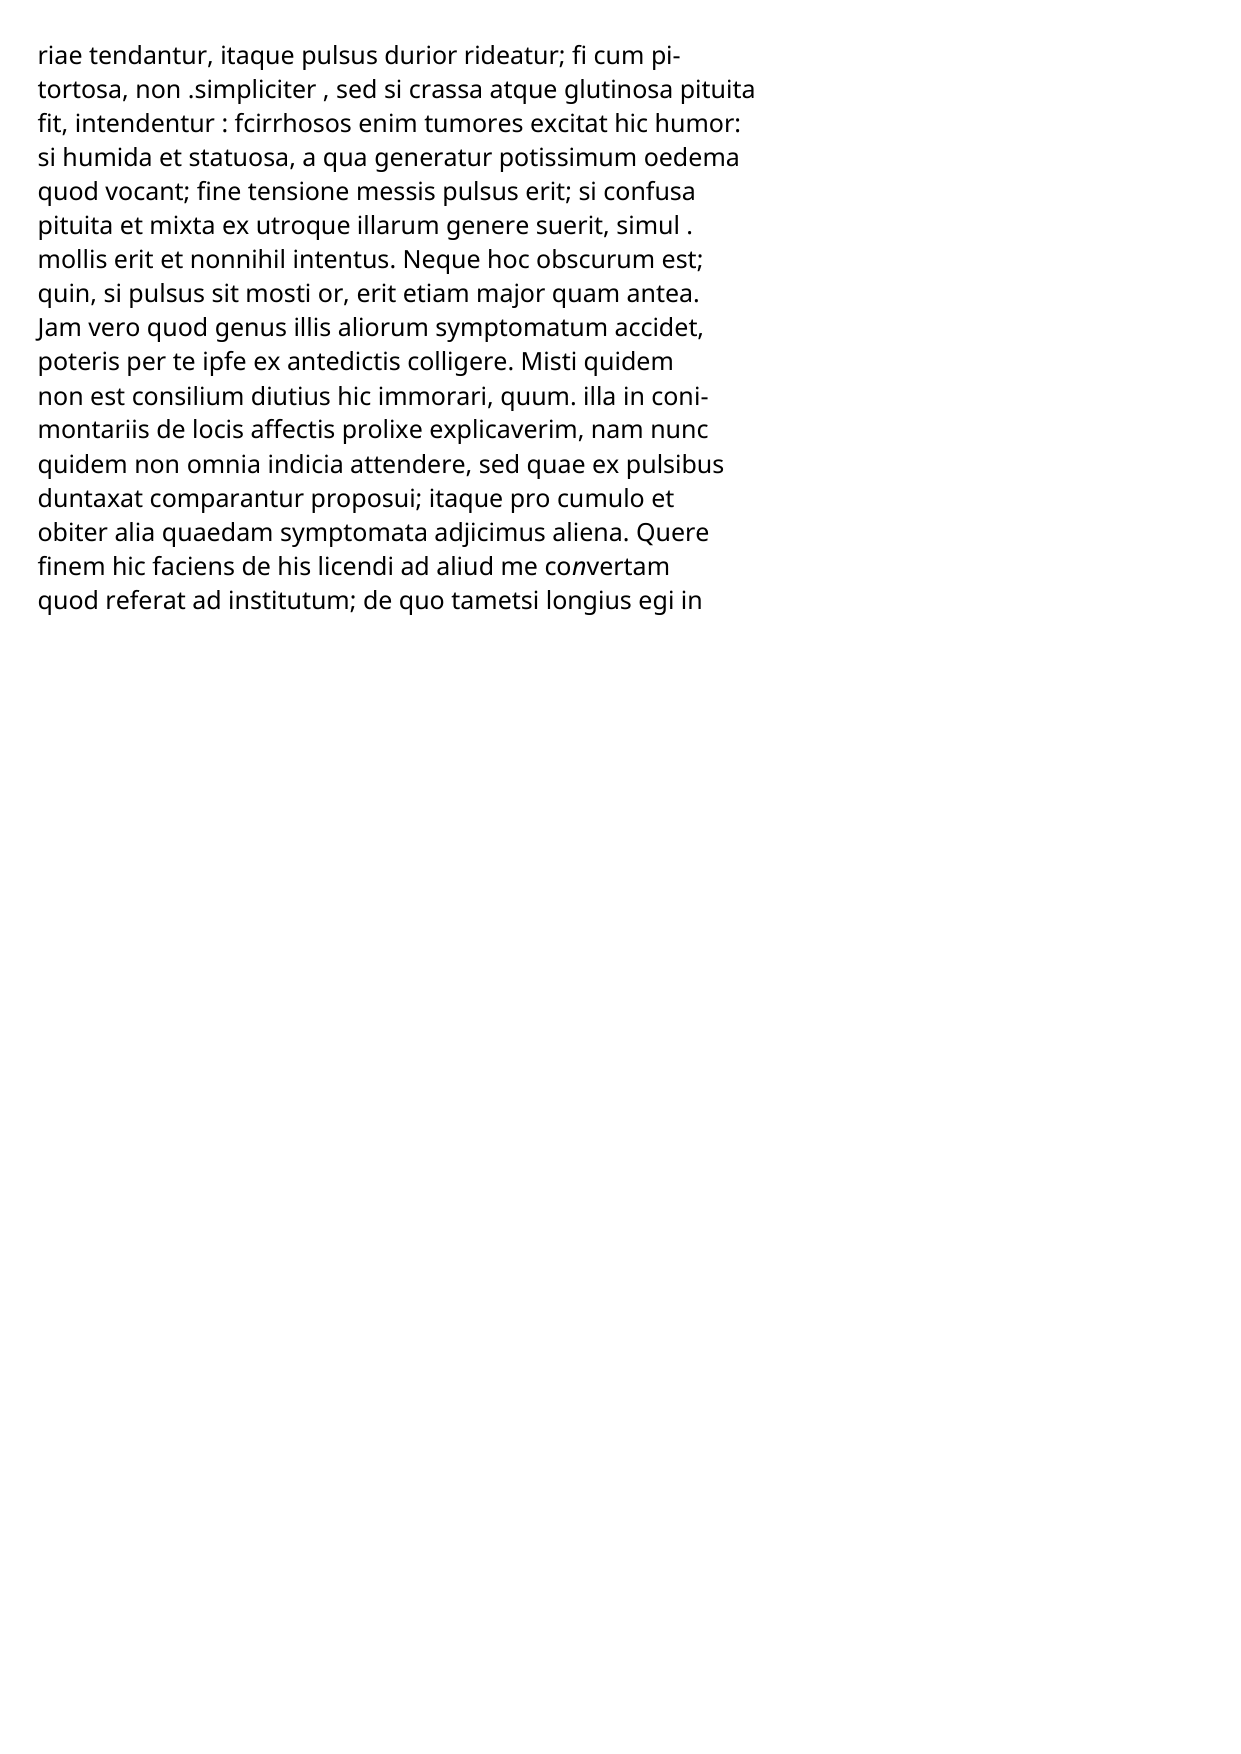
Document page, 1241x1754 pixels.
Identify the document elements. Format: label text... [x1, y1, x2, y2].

text riae tendantur, itaque pulsus durior rideatur; fi cum pi- tortosa, non .simpliciter , sed si crassa atque glutinosa pituita fit, intendentur : fcirrhosos enim tumores excitat hic humor: si humida et statuosa, a qua generatur potissimum oedema quod vocant; fine tensione messis pulsus erit; si confusa pituita et mixta ex utroque illarum genere suerit, simul . mollis erit et nonnihil intentus. Neque hoc obscurum est; quin, si pulsus sit mosti or, erit etiam major quam antea. Jam vero quod genus illis aliorum symptomatum accidet, poteris per te ipfe ex antedictis colligere. Misti quidem non est consilium diutius hic immorari, quum. illa in coni- montariis de locis affectis prolixe explicaverim, nam nunc quidem non omnia indicia attendere, sed quae ex pulsibus duntaxat comparantur proposui; itaque pro cumulo et obiter alia quaedam symptomata adjicimus aliena. Quere finem hic faciens de his licendi ad aliud me convertam quod referat ad institutum; de quo tametsi longius egi in [37, 37, 1203, 617]
